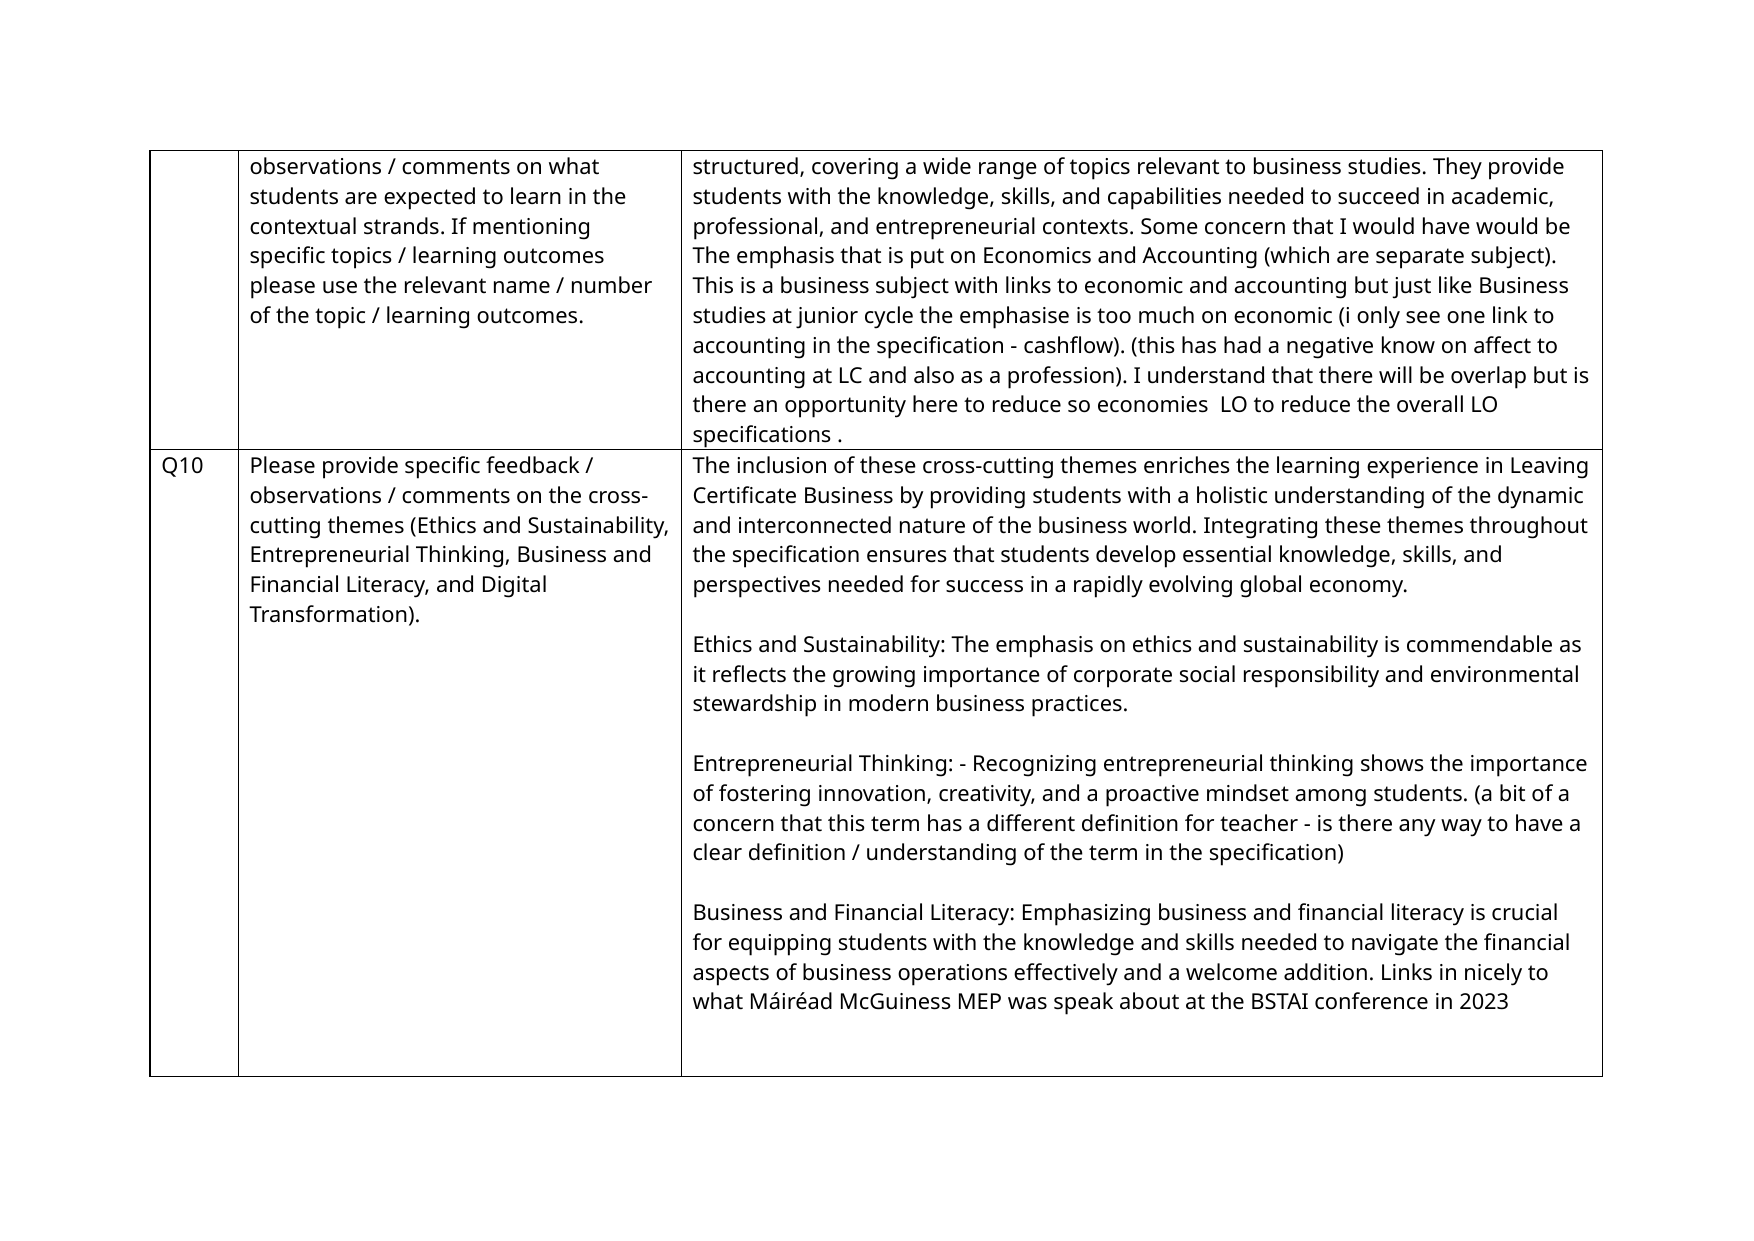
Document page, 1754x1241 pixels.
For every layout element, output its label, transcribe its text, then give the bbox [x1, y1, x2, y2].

table_cell Please provide specific feedback / observations / comments on the cross-cutting themes (Ethics and Sustainability, Entrepreneurial Thinking, Business and Financial Literacy, and Digital Transformation). [239, 450, 681, 1076]
table_cell structured, covering a wide range of topics relevant to business studies. They provide students with the knowledge, skills, and capabilities needed to succeed in academic, professional, and entrepreneurial contexts. Some concern that I would have would be The emphasis that is put on Economics and Accounting (which are separate subject). This is a business subject with links to economic and accounting but just like Business studies at junior cycle the emphasise is too much on economic (i only see one link to accounting in the specification - cashflow). (this has had a negative know on affect to accounting at LC and also as a profession). I understand that there will be overlap but is there an opportunity here to reduce so economies LO to reduce the overall LO specifications . [682, 151, 1602, 449]
table_cell observations / comments on what students are expected to learn in the contextual strands. If mentioning specific topics / learning outcomes please use the relevant name / number of the topic / learning outcomes. [239, 151, 681, 449]
table_cell The inclusion of these cross-cutting themes enriches the learning experience in Leaving Certificate Business by providing students with a holistic understanding of the dynamic and interconnected nature of the business world. Integrating these themes throughout the specification ensures that students develop essential knowledge, skills, and perspectives needed for success in a rapidly evolving global economy. Ethics and Sustainability: The emphasis on ethics and sustainability is commendable as it reflects the growing importance of corporate social responsibility and environmental stewardship in modern business practices. Entrepreneurial Thinking: - Recognizing entrepreneurial thinking shows the importance of fostering innovation, creativity, and a proactive mindset among students. (a bit of a concern that this term has a different definition for teacher - is there any way to have a clear definition / understanding of the term in the specification) Business and Financial Literacy: Emphasizing business and financial literacy is crucial for equipping students with the knowledge and skills needed to navigate the financial aspects of business operations effectively and a welcome addition. Links in nicely to what Máiréad McGuiness MEP was speak about at the BSTAI conference in 2023 [682, 450, 1602, 1076]
table_cell Q10 [151, 450, 238, 1076]
table_cell [151, 151, 238, 449]
